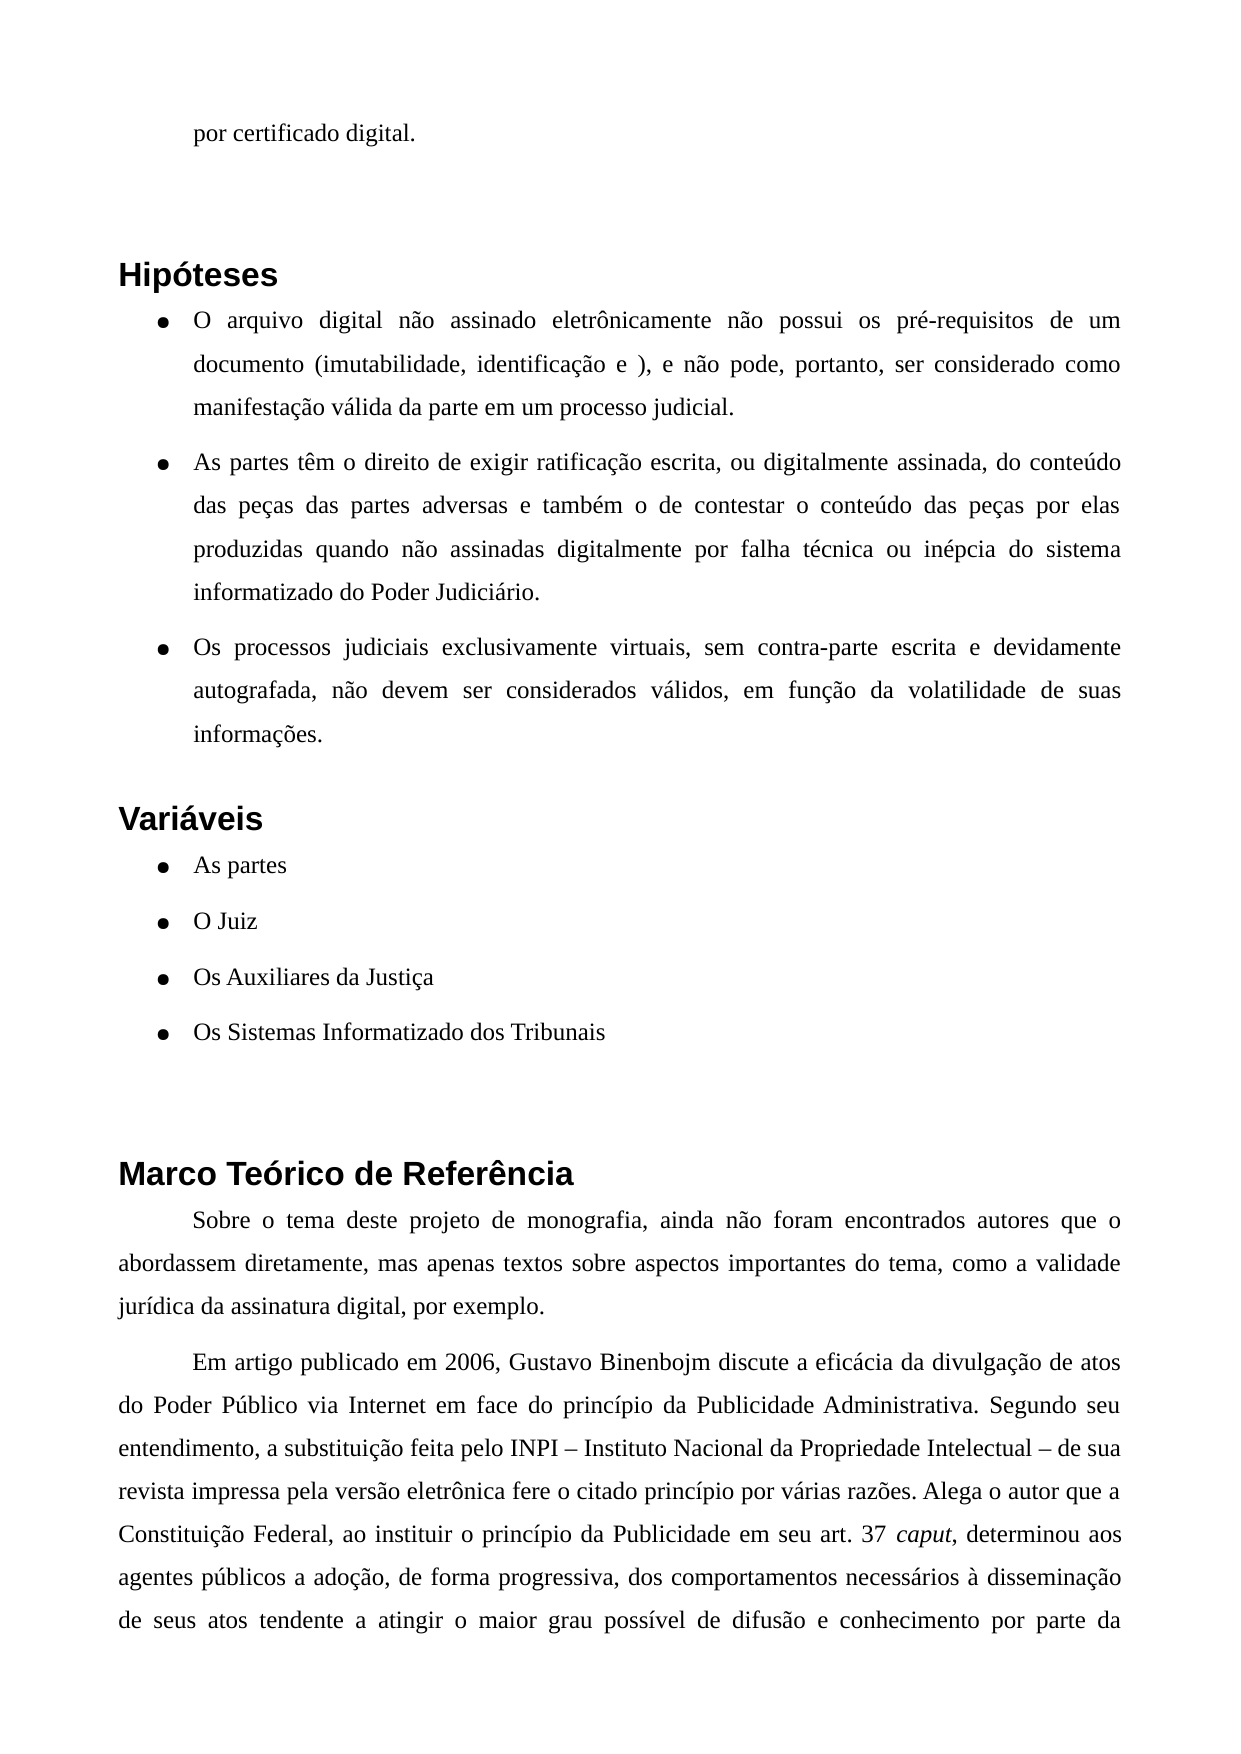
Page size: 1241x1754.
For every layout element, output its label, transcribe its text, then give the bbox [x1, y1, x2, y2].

subtitle Variáveis [118, 799, 1122, 838]
list por certificado digital. [156, 118, 1122, 147]
text Em artigo publicado em 2006, Gustavo Binenbojm discute a eficácia da divulgação de atos do Poder Público via Internet em face do princípio da Publicidade Administrativa. Segundo seu entendimento, a substituição feita pelo INPI – Instituto Nacional da Propriedade Intelectual – de sua revista impressa pela versão eletrônica fere o citado princípio por várias razões. Alega o autor que a Constituição Federal, ao instituir o princípio da Publicidade em seu art. 37 caput, determinou aos agentes públicos a adoção, de forma progressiva, dos comportamentos necessários à disseminação de seus atos tendente a atingir o maior grau possível de difusão e conhecimento por parte da [118, 1347, 1122, 1634]
list As partes têm o direito de exigir ratificação escrita, ou digitalmente assinada, do conteúdo das peças das partes adversas e também o de contestar o conteúdo das peças por elas produzidas quando não assinadas digitalmente por falha técnica ou inépcia do sistema informatizado do Poder Judiciário. [156, 447, 1122, 606]
subtitle Hipóteses [118, 254, 1122, 293]
list O arquivo digital não assinado eletrônicamente não possui os pré-requisitos de um documento (imutabilidade, identificação e ), e não pode, portanto, ser considerado como manifestação válida da parte em um processo judicial. [156, 306, 1122, 421]
text Sobre o tema deste projeto de monografia, ainda não foram encontrados autores que o abordassem diretamente, mas apenas textos sobre aspectos importantes do tema, como a validade jurídica da assinatura digital, por exemplo. [118, 1205, 1122, 1320]
list Os processos judiciais exclusivamente virtuais, sem contra-parte escrita e devidamente autografada, não devem ser considerados válidos, em função da volatilidade de suas informações. [156, 632, 1122, 747]
subtitle Marco Teórico de Referência [118, 1153, 1122, 1192]
list O Juiz [156, 906, 1122, 935]
list Os Auxiliares da Justiça [156, 962, 1122, 990]
list Os Sistemas Informatizado dos Tribunais [156, 1017, 1122, 1046]
list As partes [156, 850, 1122, 879]
